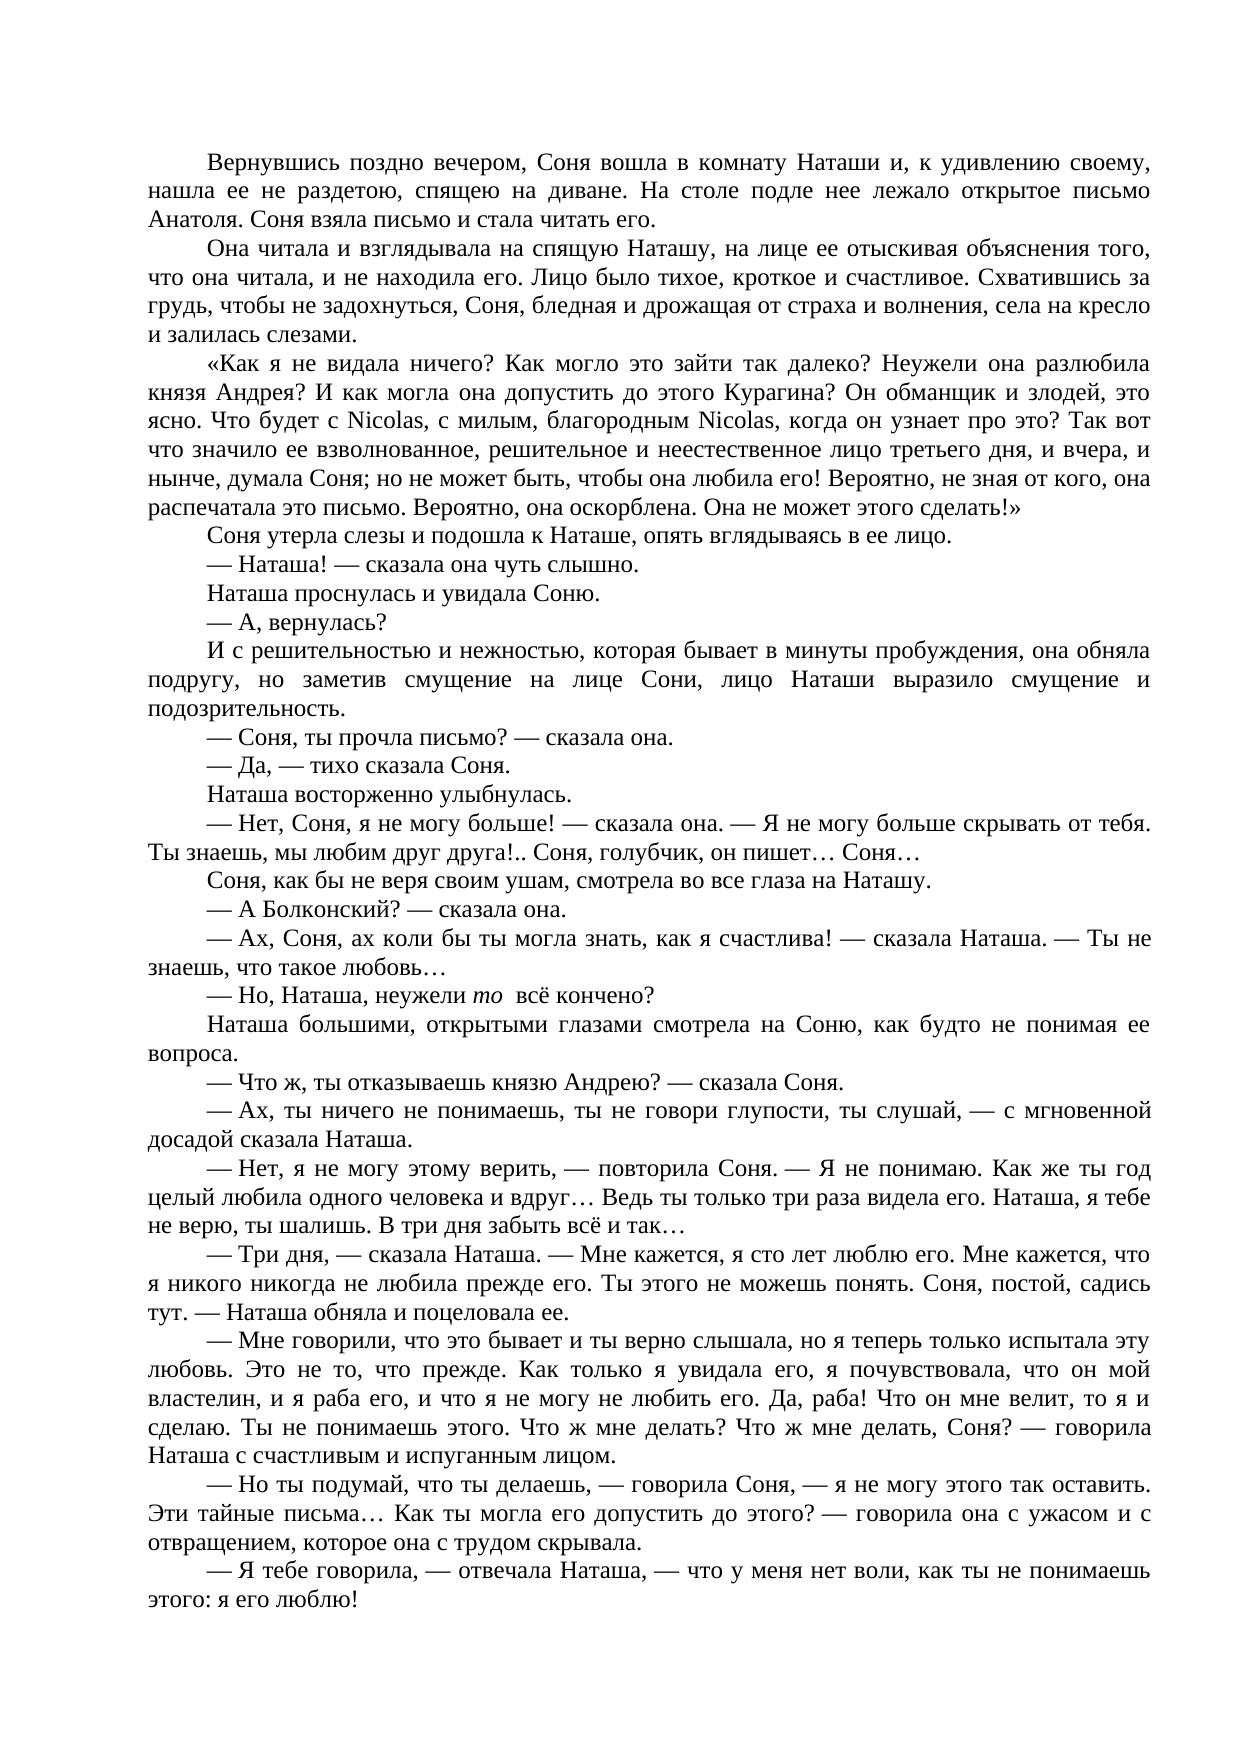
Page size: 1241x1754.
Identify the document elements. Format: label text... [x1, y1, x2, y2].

text — А Болконский? — сказала она. [148, 894, 1152, 923]
text — А, вернулась? [148, 607, 1152, 636]
text — Да, — тихо сказала Соня. [148, 751, 1152, 779]
text — Мне говорили, что это бывает и ты верно слышала, но я теперь только испытала эту любовь. Это не то, что прежде. Как только я увидала его, я почувствовала, что он мой властелин, и я раба его, и что я не могу не любить его. Да, раба! Что он мне велит, то я и сделаю. Ты не понимаешь этого. Что ж мне делать? Что ж мне делать, Соня? — говорила Наташа с счастливым и испуганным лицом. [148, 1326, 1152, 1469]
text И с решительностью и нежностью, которая бывает в минуты пробуждения, она обняла подругу, но заметив смущение на лице Сони, лицо Наташи выразило смущение и подозрительность. [148, 636, 1152, 722]
text Она читала и взглядывала на спящую Наташу, на лице ее отыскивая объяснения того, что она читала, и не находила его. Лицо было тихое, кроткое и счастливое. Схватившись за грудь, чтобы не задохнуться, Соня, бледная и дрожащая от страха и волнения, села на кресло и залилась слезами. [148, 233, 1152, 348]
text — Наташа! — сказала она чуть слышно. [148, 549, 1152, 578]
text Наташа большими, открытыми глазами смотрела на Соню, как будто не понимая ее вопроса. [148, 1009, 1152, 1067]
text Наташа проснулась и увидала Соню. [148, 578, 1152, 607]
text «Как я не видала ничего? Как могло это зайти так далеко? Неужели она разлюбила князя Андрея? И как могла она допустить до этого Курагина? Он обманщик и злодей, это ясно. Что будет с Nicolas, с милым, благородным Nicolas, когда он узнает про это? Так вот что значило ее взволнованное, решительное и неестественное лицо третьего дня, и вчера, и нынче, думала Соня; но не может быть, чтобы она любила его! Вероятно, не зная от кого, она распечатала это письмо. Вероятно, она оскорблена. Она не может этого сделать!» [148, 348, 1152, 521]
text Соня, как бы не веря своим ушам, смотрела во все глаза на Наташу. [148, 866, 1152, 894]
text — Нет, я не могу этому верить, — повторила Соня. — Я не понимаю. Как же ты год целый любила одного человека и вдруг… Ведь ты только три раза видела его. Наташа, я тебе не верю, ты шалишь. В три дня забыть всё и так… [148, 1153, 1152, 1239]
text — Три дня, — сказала Наташа. — Мне кажется, я сто лет люблю его. Мне кажется, что я никого никогда не любила прежде его. Ты этого не можешь понять. Соня, постой, садись тут. — Наташа обняла и поцеловала ее. [148, 1239, 1152, 1326]
text — Ах, ты ничего не понимаешь, ты не говори глупости, ты слушай, — с мгновенной досадой сказала Наташа. [148, 1096, 1152, 1153]
text — Но, Наташа, неужели то всё кончено? [148, 981, 1152, 1009]
text Наташа восторженно улыбнулась. [148, 779, 1152, 808]
text — Но ты подумай, что ты делаешь, — говорила Соня, — я не могу этого так оставить. Эти тайные письма… Как ты могла его допустить до этого? — говорила она с ужасом и с отвращением, которое она с трудом скрывала. [148, 1469, 1152, 1556]
text — Соня, ты прочла письмо? — сказала она. [148, 722, 1152, 751]
text — Я тебе говорила, — отвечала Наташа, — что у меня нет воли, как ты не понимаешь этого: я его люблю! [148, 1556, 1152, 1613]
text — Что ж, ты отказываешь князю Андрею? — сказала Соня. [148, 1067, 1152, 1096]
text Вернувшись поздно вечером, Соня вошла в комнату Наташи и, к удивлению своему, нашла ее не раздетою, спящею на диване. На столе подле нее лежало открытое письмо Анатоля. Соня взяла письмо и стала читать его. [148, 147, 1152, 233]
text — Нет, Соня, я не могу больше! — сказала она. — Я не могу больше скрывать от тебя. Ты знаешь, мы любим друг друга!.. Соня, голубчик, он пишет… Соня… [148, 808, 1152, 866]
text — Ах, Соня, ах коли бы ты могла знать, как я счастлива! — сказала Наташа. — Ты не знаешь, что такое любовь… [148, 923, 1152, 981]
text Соня утерла слезы и подошла к Наташе, опять вглядываясь в ее лицо. [148, 521, 1152, 549]
